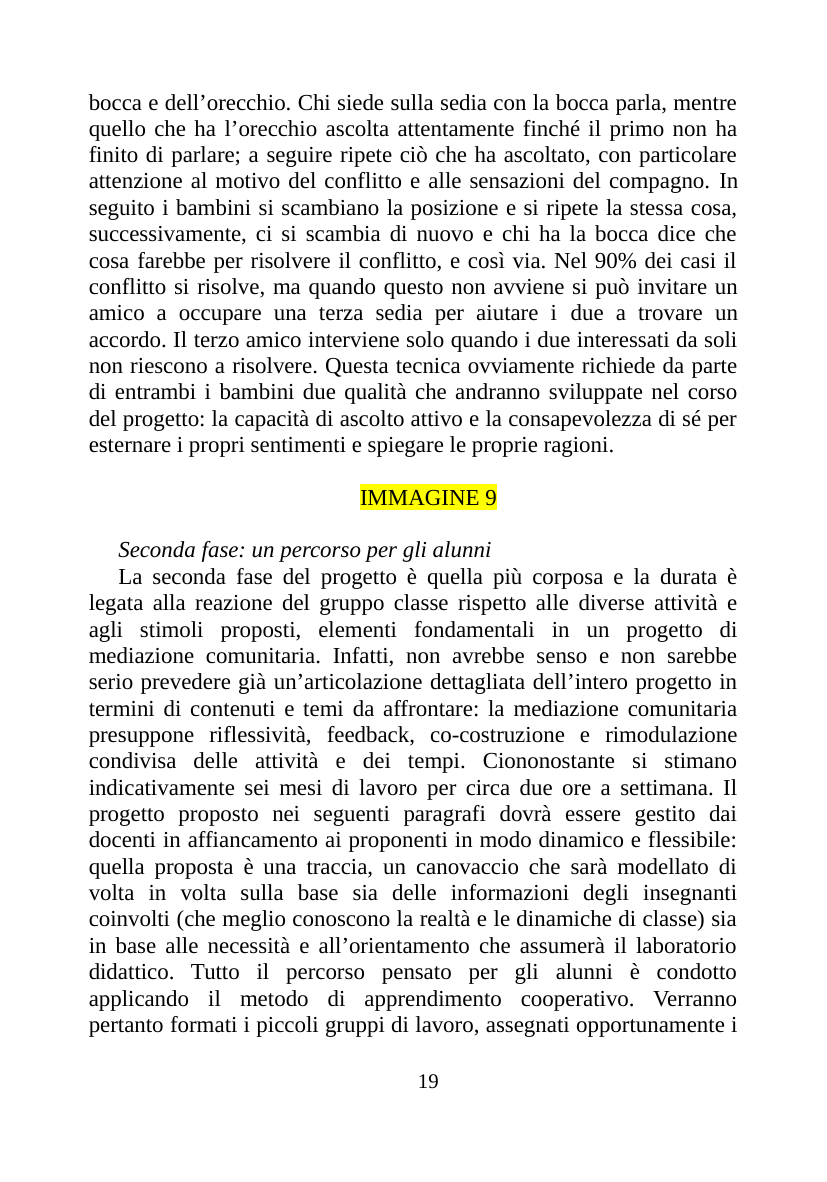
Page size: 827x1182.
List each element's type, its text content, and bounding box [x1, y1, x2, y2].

text La seconda fase del progetto è quella più corposa e la durata è legata alla reazione del gruppo classe rispetto alle diverse attività e agli stimoli proposti, elementi fondamentali in un progetto di mediazione comunitaria. Infatti, non avrebbe senso e non sarebbe serio prevedere già un’articolazione dettagliata dell’intero progetto in termini di contenuti e temi da affrontare: la mediazione comunitaria presuppone riflessività, feedback, co-costruzione e rimodulazione condivisa delle attività e dei tempi. Ciononostante si stimano indicativamente sei mesi di lavoro per circa due ore a settimana. Il progetto proposto nei seguenti paragrafi dovrà essere gestito dai docenti in affiancamento ai proponenti in modo dinamico e flessibile: quella proposta è una traccia, un canovaccio che sarà modellato di volta in volta sulla base sia delle informazioni degli insegnanti coinvolti (che meglio conoscono la realtà e le dinamiche di classe) sia in base alle necessità e all’orientamento che assumerà il laboratorio didattico. Tutto il percorso pensato per gli alunni è condotto applicando il metodo di apprendimento cooperativo. Verranno pertanto formati i piccoli gruppi di lavoro, assegnati opportunamente i [88, 563, 738, 1037]
text Seconda fase: un percorso per gli alunni [88, 537, 738, 563]
text bocca e dell’orecchio. Chi siede sulla sedia con la bocca parla, mentre quello che ha l’orecchio ascolta attentamente finché il primo non ha finito di parlare; a seguire ripete ciò che ha ascoltato, con particolare attenzione al motivo del conflitto e alle sensazioni del compagno. In seguito i bambini si scambiano la posizione e si ripete la stessa cosa, successivamente, ci si scambia di nuovo e chi ha la bocca dice che cosa farebbe per risolvere il conflitto, e così via. Nel 90% dei casi il conflitto si risolve, ma quando questo non avviene si può invitare un amico a occupare una terza sedia per aiutare i due a trovare un accordo. Il terzo amico interviene solo quando i due interessati da soli non riescono a risolvere. Questa tecnica ovviamente richiede da parte di entrambi i bambini due qualità che andranno sviluppate nel corso del progetto: la capacità di ascolto attivo e la consapevolezza di sé per esternare i propri sentimenti e spiegare le proprie ragioni. [88, 88, 738, 457]
text IMMAGINE 9 [88, 484, 738, 510]
